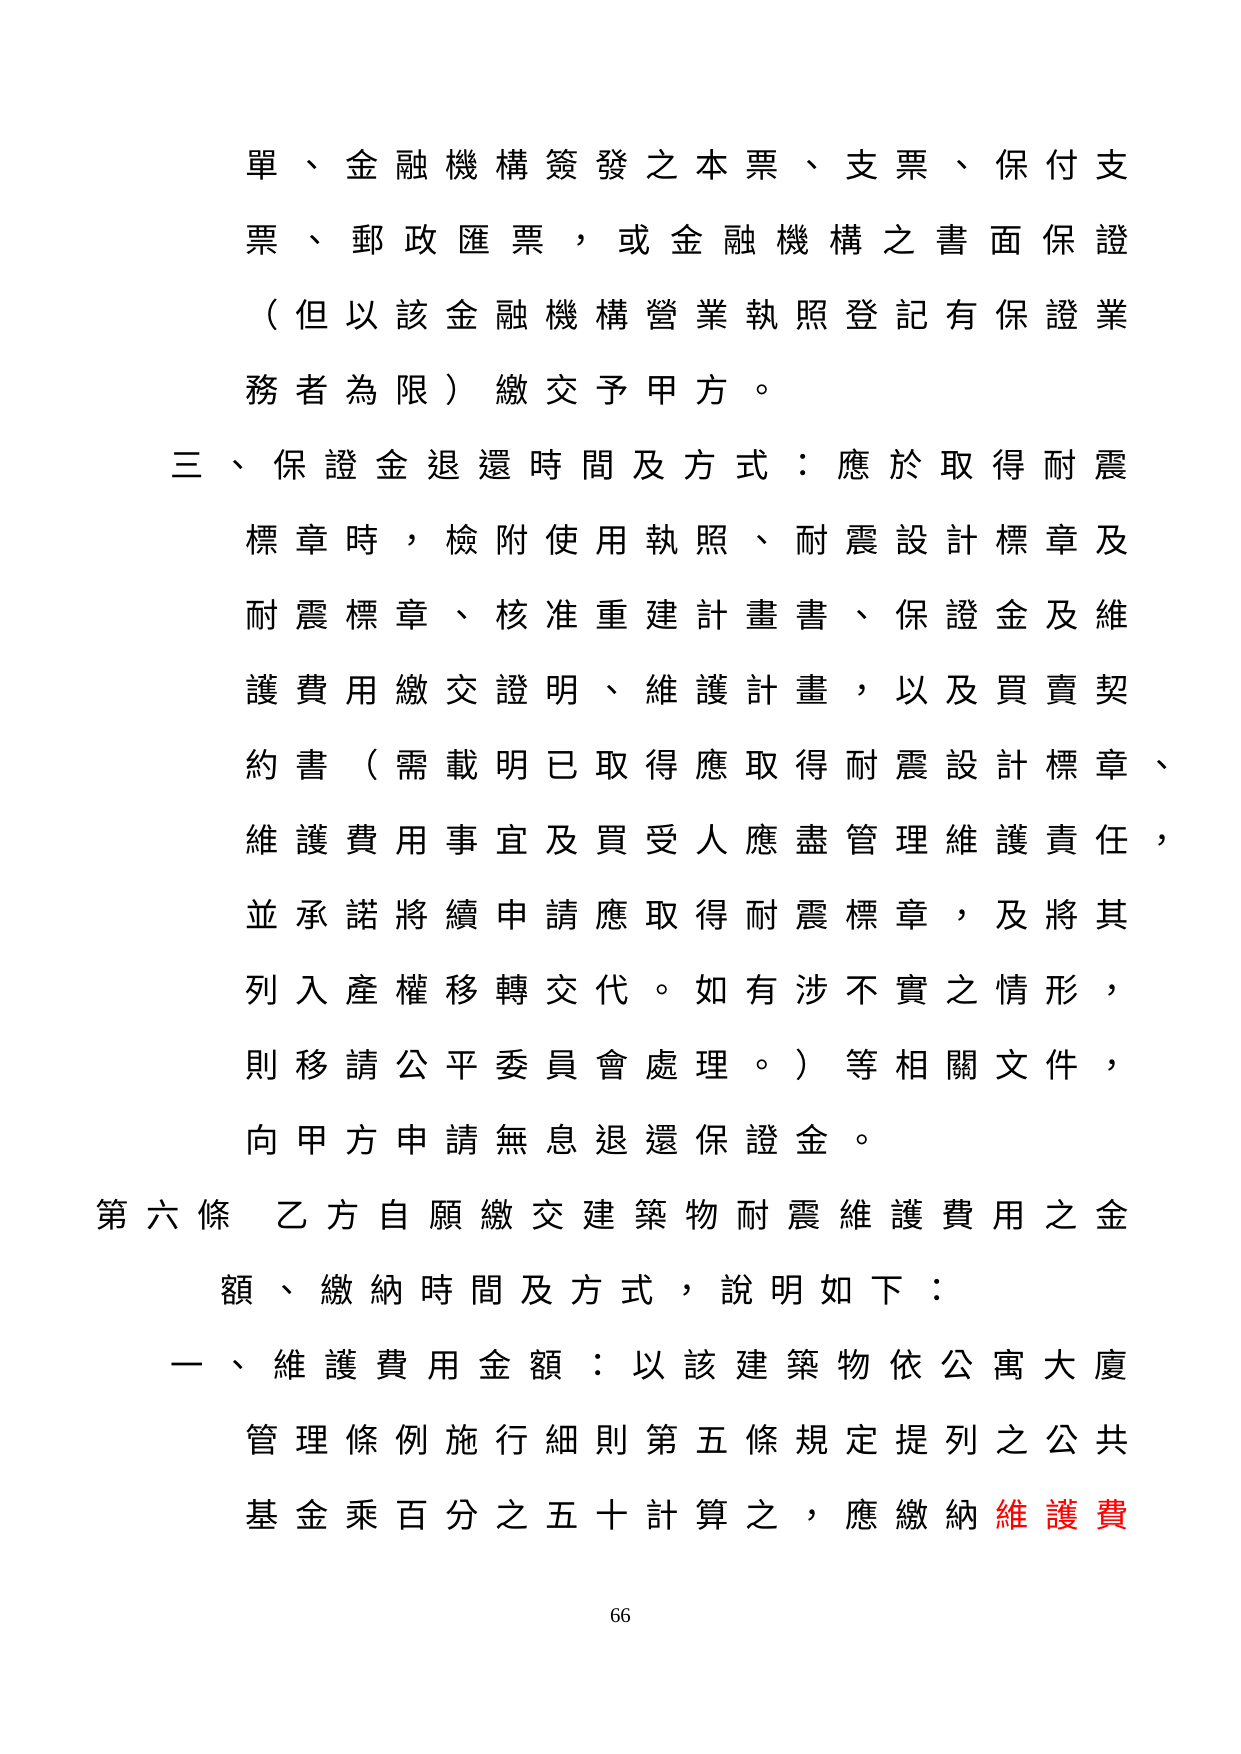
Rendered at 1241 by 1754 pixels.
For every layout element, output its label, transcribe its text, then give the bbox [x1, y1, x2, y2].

text 一、維護費用金額：以該建築物依公寓大廈管理條例施行細則第五條規定提列之公共基金乘百分之五十計算之，應繳納維護費 [170, 1326, 1145, 1551]
text 單、金融機構簽發之本票、支票、保付支票、郵政匯票，或金融機構之書面保證（但以該金融機構營業執照登記有保證業務者為限）繳交予甲方。 [170, 126, 1145, 426]
text 三、保證金退還時間及方式：應於取得耐震標章時，檢附使用執照、耐震設計標章及耐震標章、核准重建計畫書、保證金及維護費用繳交證明、維護計畫，以及買賣契約書（需載明已取得應取得耐震設計標章、維護費用事宜及買受人應盡管理維護責任，並承諾將續申請應取得耐震標章，及將其列入產權移轉交代。如有涉不實之情形，則移請公平委員會處理。）等相關文件，向甲方申請無息退還保證金。 [170, 426, 1145, 1176]
text 第六條 乙方自願繳交建築物耐震維護費用之金額、繳納時間及方式，說明如下： [95, 1176, 1145, 1326]
